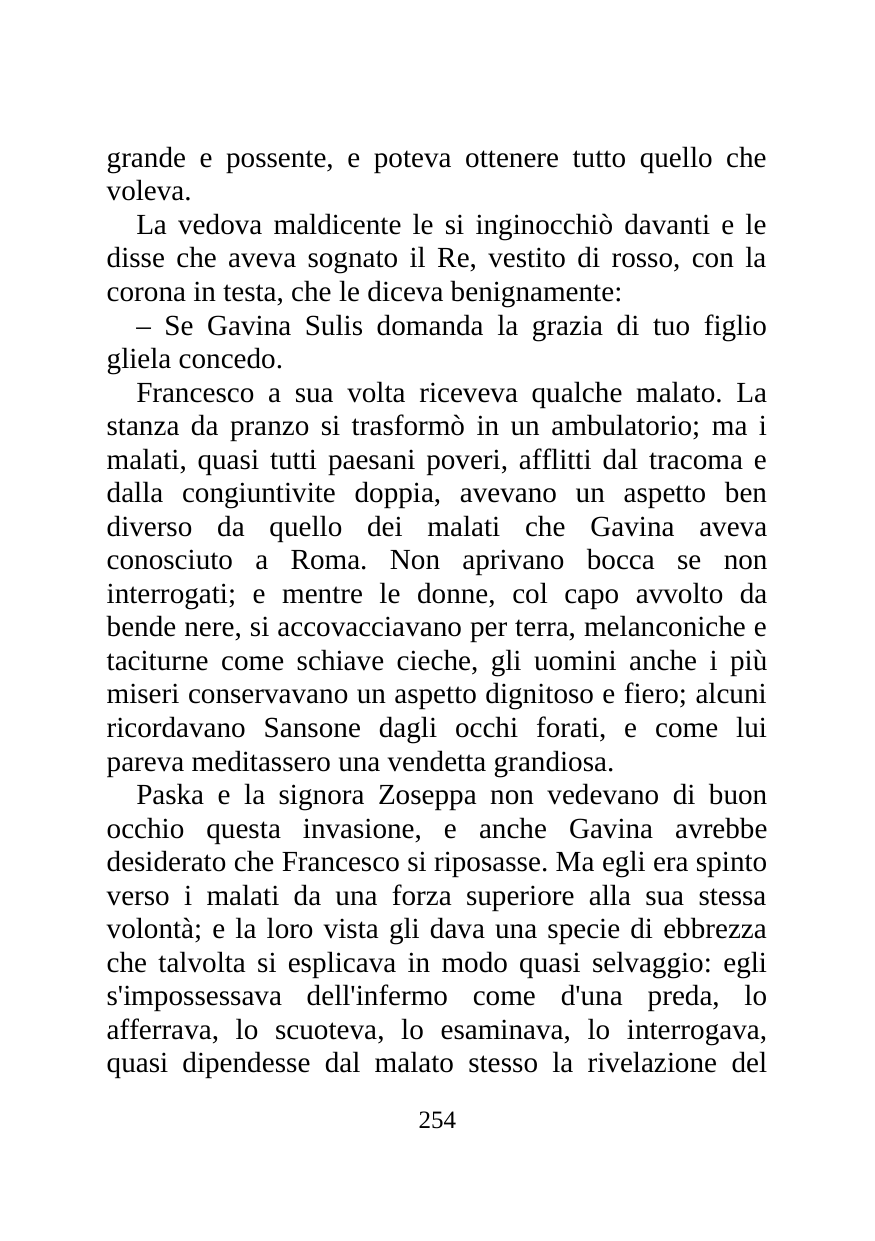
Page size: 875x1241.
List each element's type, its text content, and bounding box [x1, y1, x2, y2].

text La vedova maldicente le si inginocchiò davanti e le disse che aveva sognato il Re, vestito di rosso, con la corona in testa, che le diceva benignamente: [106, 207, 768, 308]
text Francesco a sua volta riceveva qualche malato. La stanza da pranzo si trasformò in un ambulatorio; ma i malati, quasi tutti paesani poveri, afflitti dal tracoma e dalla congiuntivite doppia, avevano un aspetto ben diverso da quello dei malati che Gavina aveva conosciuto a Roma. Non aprivano bocca se non interrogati; e mentre le donne, col capo avvolto da bende nere, si accovacciavano per terra, melanconiche e taciturne come schiave cieche, gli uomini anche i più miseri conservavano un aspetto dignitoso e fiero; alcuni ricordavano Sansone dagli occhi forati, e come lui pareva meditassero una vendetta grandiosa. [106, 375, 768, 777]
text – Se Gavina Sulis domanda la grazia di tuo figlio gliela concedo. [106, 308, 768, 375]
text grande e possente, e poteva ottenere tutto quello che voleva. [106, 140, 768, 207]
text Paska e la signora Zoseppa non vedevano di buon occhio questa invasione, e anche Gavina avrebbe desiderato che Francesco si riposasse. Ma egli era spinto verso i malati da una forza superiore alla sua stessa volontà; e la loro vista gli dava una specie di ebbrezza che talvolta si esplicava in modo quasi selvaggio: egli s'impossessava dell'infermo come d'una preda, lo afferrava, lo scuoteva, lo esaminava, lo interrogava, quasi dipendesse dal malato stesso la rivelazione del [106, 777, 768, 1079]
